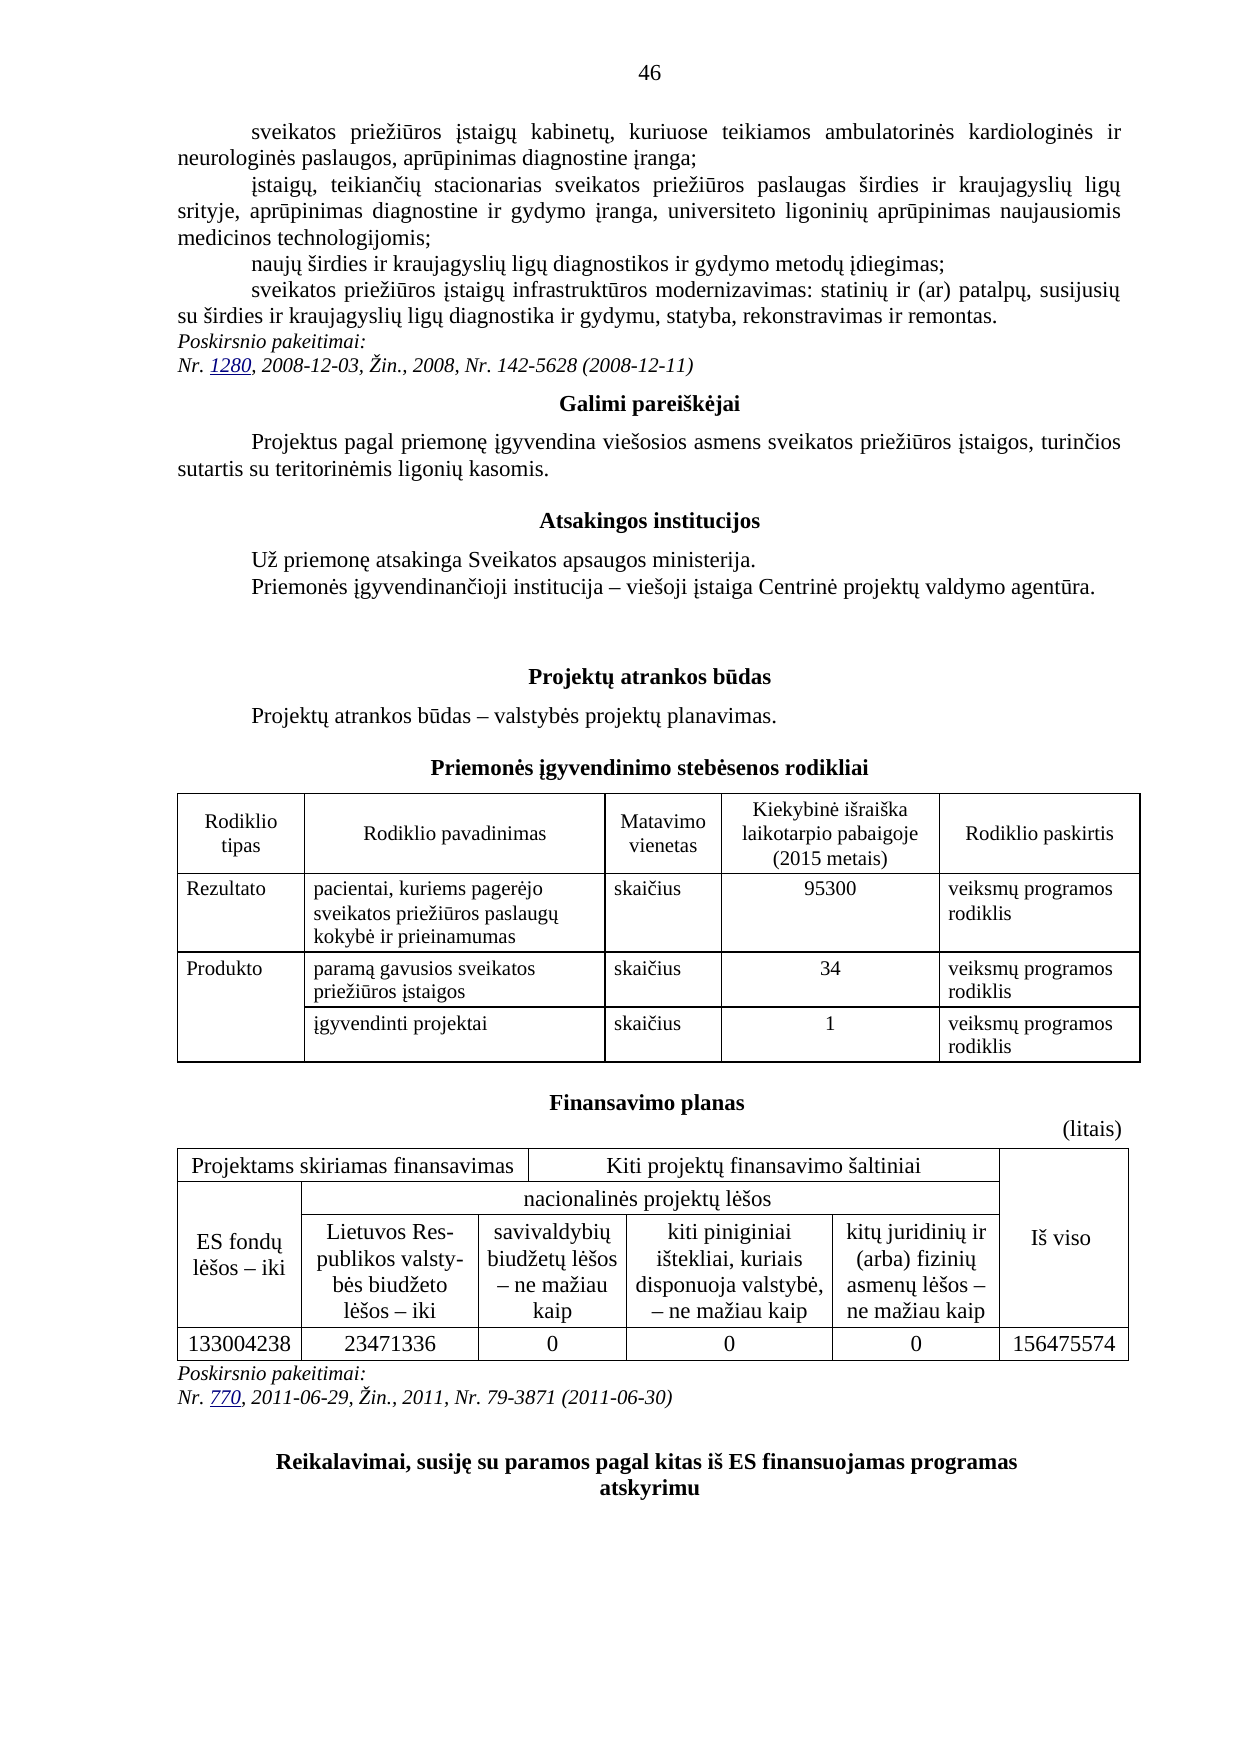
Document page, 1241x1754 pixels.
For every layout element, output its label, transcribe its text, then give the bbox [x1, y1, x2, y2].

text Priemonės įgyvendinimo stebėsenos rodikliai [177, 754, 1122, 781]
table_cell skaičius [606, 1008, 721, 1061]
text Nr. 1280, 2008-12-03, Žin., 2008, Nr. 142-5628 (2008-12-11) [177, 353, 1122, 377]
text naujų širdies ir kraujagyslių ligų diagnostikos ir gydymo metodų įdiegimas; [177, 250, 1122, 276]
text įstaigų, teikiančių stacionarias sveikatos priežiūros paslaugas širdies ir kraujagyslių ligų srityje, aprūpinimas diagnostine ir gydymo įranga, universiteto ligoninių aprūpinimas naujausiomis medicinos technologijomis; [177, 171, 1122, 250]
text Poskirsnio pakeitimai: [177, 1361, 1122, 1385]
text Poskirsnio pakeitimai: [177, 329, 1122, 353]
table_cell 34 [722, 953, 939, 1006]
table_cell paramą gavusios sveikatos priežiūros įstaigos [305, 953, 604, 1006]
text Nr. 770, 2011-06-29, Žin., 2011, Nr. 79-3871 (2011-06-30) [177, 1385, 1122, 1409]
table_cell skaičius [606, 874, 721, 951]
table_cell 0 [627, 1328, 832, 1360]
text Galimi pareiškėjai [177, 389, 1122, 416]
table_header Projektams skiriamas finansavimas [178, 1149, 528, 1181]
table_cell savivaldybių biudžetų lėšos – ne mažiau kaip [479, 1215, 626, 1327]
table_cell 133004238 [178, 1328, 301, 1360]
table_cell 95300 [722, 874, 939, 951]
table_header Rodiklio tipas [178, 794, 304, 872]
table_cell įgyvendinti projektai [305, 1008, 604, 1061]
table_header Iš viso [1000, 1149, 1128, 1327]
table_cell Rezultato [178, 874, 304, 951]
text Atsakingos institucijos [177, 507, 1122, 534]
table_cell ES fondų lėšos – iki [178, 1182, 301, 1327]
table_cell 0 [479, 1328, 626, 1360]
table_cell pacientai, kuriems pagerėjo sveikatos priežiūros paslaugų kokybė ir prieinamumas [305, 874, 604, 951]
text Už priemonę atsakinga Sveikatos apsaugos ministerija. [177, 546, 1122, 573]
table_cell skaičius [606, 953, 721, 1006]
text (litais) [177, 1115, 1122, 1142]
text sveikatos priežiūros įstaigų infrastruktūros modernizavimas: statinių ir (ar) patalpų, susijusių su širdies ir kraujagyslių ligų diagnostika ir gydymu, statyba, rekonstravimas ir remontas. [177, 276, 1122, 329]
table_header Kiekybinė išraiška laikotarpio pabaigoje (2015 metais) [722, 794, 939, 872]
text Projektų atrankos būdas [177, 663, 1122, 689]
table_cell veiksmų programos rodiklis [940, 874, 1139, 951]
table_cell Produkto [178, 953, 304, 1061]
text sveikatos priežiūros įstaigų kabinetų, kuriuose teikiamos ambulatorinės kardiologinės ir neurologinės paslaugos, aprūpinimas diagnostine įranga; [177, 118, 1122, 171]
table_header Rodiklio paskirtis [940, 794, 1139, 872]
table_header Kiti projektų finansavimo šaltiniai [529, 1149, 999, 1181]
table_cell kitų juridinių ir (arba) fizinių asmenų lėšos – ne mažiau kaip [833, 1215, 999, 1327]
text Projektus pagal priemonę įgyvendina viešosios asmens sveikatos priežiūros įstaigos, turinčios sutartis su teritorinėmis ligonių kasomis. [177, 428, 1122, 481]
text Finansavimo planas [177, 1089, 1122, 1115]
table_cell 23471336 [302, 1328, 478, 1360]
text Projektų atrankos būdas – valstybės projektų planavimas. [177, 702, 1122, 728]
table_cell nacionalinės projektų lėšos [302, 1182, 999, 1214]
table_cell 156475574 [1000, 1328, 1128, 1360]
subtitle Reikalavimai, susiję su paramos pagal kitas iš ES finansuojamas programas atskyrimu [177, 1448, 1122, 1501]
table_cell 0 [833, 1328, 999, 1360]
table_header Rodiklio pavadinimas [305, 794, 604, 872]
table_cell kiti piniginiai ištekliai, kuriais disponuoja valstybė, – ne mažiau kaip [627, 1215, 832, 1327]
table_header Matavimo vienetas [606, 794, 721, 872]
table_cell Lietuvos Res­publikos valsty­bės biudžeto lėšos – iki [302, 1215, 478, 1327]
table_cell veiksmų programos rodiklis [940, 1008, 1139, 1061]
table_cell 1 [722, 1008, 939, 1061]
table_cell veiksmų programos rodiklis [940, 953, 1139, 1006]
text Priemonės įgyvendinančioji institucija – viešoji įstaiga Centrinė projektų valdymo agentūra. [177, 573, 1122, 599]
